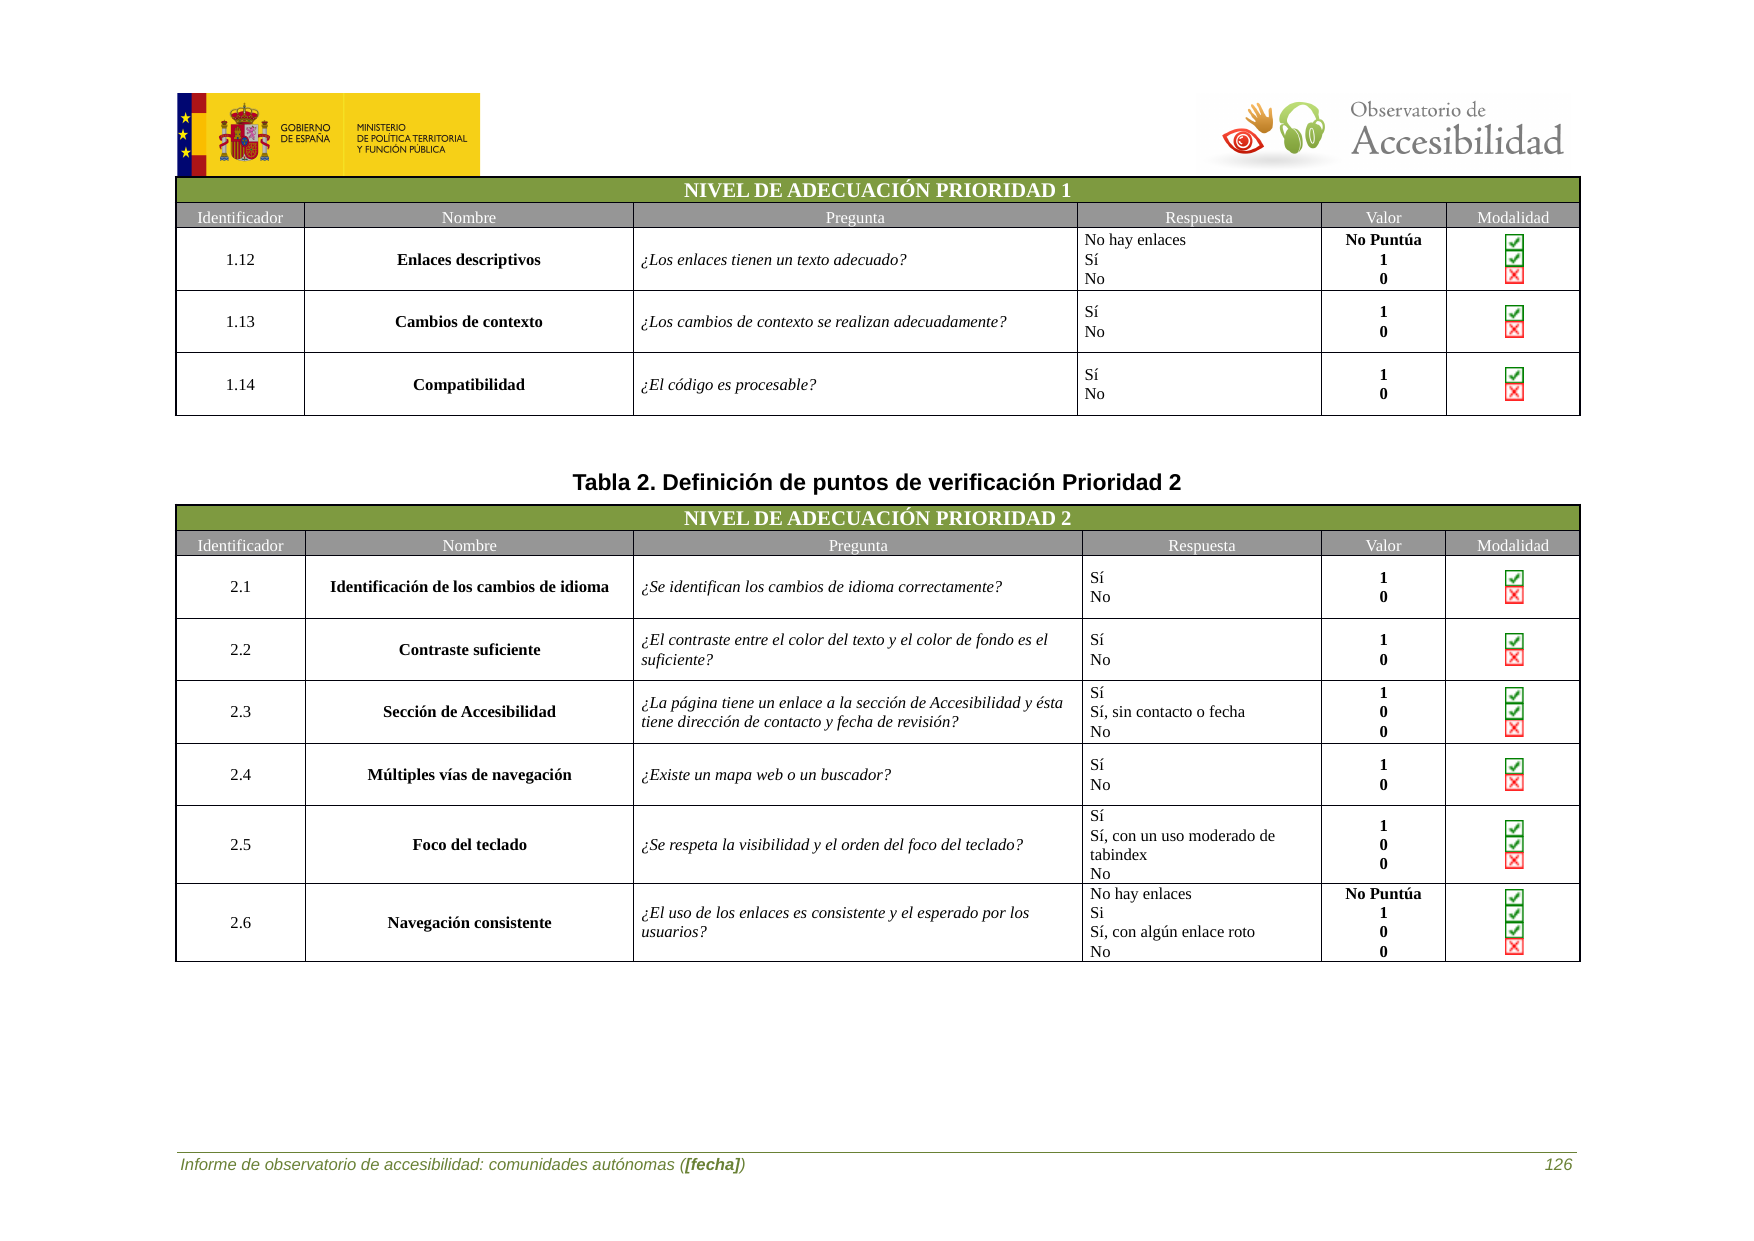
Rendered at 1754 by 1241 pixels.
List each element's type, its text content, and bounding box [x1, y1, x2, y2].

table_cell 2.1 [177, 556, 305, 618]
table_cell [1446, 681, 1579, 743]
table_cell 2.3 [177, 681, 305, 743]
table_cell ¿El contraste entre el color del texto y el color de fondo es el suficiente? [634, 619, 1082, 680]
table_cell [1446, 884, 1579, 961]
picture [1505, 687, 1524, 737]
table_cell 1 0 0 [1322, 681, 1445, 743]
picture [1505, 820, 1524, 869]
table_cell ¿Se respeta la visibilidad y el orden del foco del teclado? [634, 806, 1082, 883]
table_cell Compatibilidad [305, 353, 633, 414]
table_header NIVEL DE ADECUACIÓN PRIORIDAD 2 [177, 506, 1579, 530]
table_cell 1 0 [1322, 353, 1446, 414]
table_cell [1446, 556, 1579, 618]
table_cell Múltiples vías de navegación [306, 744, 633, 805]
table_header NIVEL DE ADECUACIÓN PRIORIDAD 1 [177, 178, 1579, 202]
table_cell ¿Se identifican los cambios de idioma correctamente? [634, 556, 1082, 618]
table_cell Modalidad [1447, 203, 1579, 227]
table_cell Cambios de contexto [305, 291, 633, 352]
picture [1505, 367, 1524, 401]
table_cell Valor [1322, 531, 1445, 555]
table_cell ¿El código es procesable? [634, 353, 1077, 414]
table_cell Modalidad [1446, 531, 1579, 555]
table_cell 2.4 [177, 744, 305, 805]
table_cell Sí Sí, con un uso moderado de tabindex No [1083, 806, 1321, 883]
table_cell Navegación consistente [306, 884, 633, 961]
table_cell 1 0 [1322, 556, 1445, 618]
table_cell ¿El uso de los enlaces es consistente y el esperado por los usuarios? [634, 884, 1082, 961]
table_cell [1447, 291, 1579, 352]
picture [1505, 570, 1524, 604]
picture [1505, 305, 1524, 338]
table_cell 2.6 [177, 884, 305, 961]
table_cell Identificación de los cambios de idioma [306, 556, 633, 618]
table_cell ¿La página tiene un enlace a la sección de Accesibilidad y ésta tiene dirección de contacto y fecha de revisión? [634, 681, 1082, 743]
table_cell Sí No [1078, 291, 1321, 352]
table_cell 2.2 [177, 619, 305, 680]
table_cell [1446, 806, 1579, 883]
table_cell Valor [1322, 203, 1446, 227]
table_cell Sí No [1083, 556, 1321, 618]
table_cell Sí Sí, sin contacto o fecha No [1083, 681, 1321, 743]
picture [1505, 889, 1524, 955]
table_cell Sí No [1078, 353, 1321, 414]
table_cell 2.5 [177, 806, 305, 883]
table_cell Identificador [177, 531, 305, 555]
table_cell Contraste suficiente [306, 619, 633, 680]
table_cell Sí No [1083, 744, 1321, 805]
table_cell Foco del teclado [306, 806, 633, 883]
table_cell 1 0 0 [1322, 806, 1445, 883]
table_cell Pregunta [634, 203, 1077, 227]
table_cell No hay enlaces Sí No [1078, 228, 1321, 289]
table_cell Sí No [1083, 619, 1321, 680]
table_cell Pregunta [634, 531, 1082, 555]
table_cell No Puntúa 1 0 0 [1322, 884, 1445, 961]
picture [1505, 633, 1524, 666]
picture [1505, 234, 1524, 284]
table_cell 1.13 [177, 291, 304, 352]
picture [1505, 758, 1524, 791]
table_cell 1 0 [1322, 744, 1445, 805]
table_cell No hay enlaces Si Sí, con algún enlace roto No [1083, 884, 1321, 961]
table_cell ¿Los enlaces tienen un texto adecuado? [634, 228, 1077, 289]
table_cell ¿Existe un mapa web o un buscador? [634, 744, 1082, 805]
table_cell 1.14 [177, 353, 304, 414]
picture [177, 93, 481, 176]
table_cell Respuesta [1078, 203, 1321, 227]
table_cell Nombre [305, 203, 633, 227]
text Tabla 2. Definición de puntos de verificación Prioridad 2 [177, 469, 1577, 496]
table_cell [1447, 353, 1579, 414]
picture [1196, 93, 1572, 175]
table_cell [1447, 228, 1579, 289]
table_cell Identificador [177, 203, 304, 227]
table_cell [1446, 619, 1579, 680]
table_cell [1446, 744, 1579, 805]
table_cell Nombre [306, 531, 633, 555]
table_cell No Puntúa 1 0 [1322, 228, 1446, 289]
table_cell Sección de Accesibilidad [306, 681, 633, 743]
table_cell ¿Los cambios de contexto se realizan adecuadamente? [634, 291, 1077, 352]
table_cell Respuesta [1083, 531, 1321, 555]
table_cell 1 0 [1322, 291, 1446, 352]
table_cell 1.12 [177, 228, 304, 289]
table_cell Enlaces descriptivos [305, 228, 633, 289]
table_cell 1 0 [1322, 619, 1445, 680]
